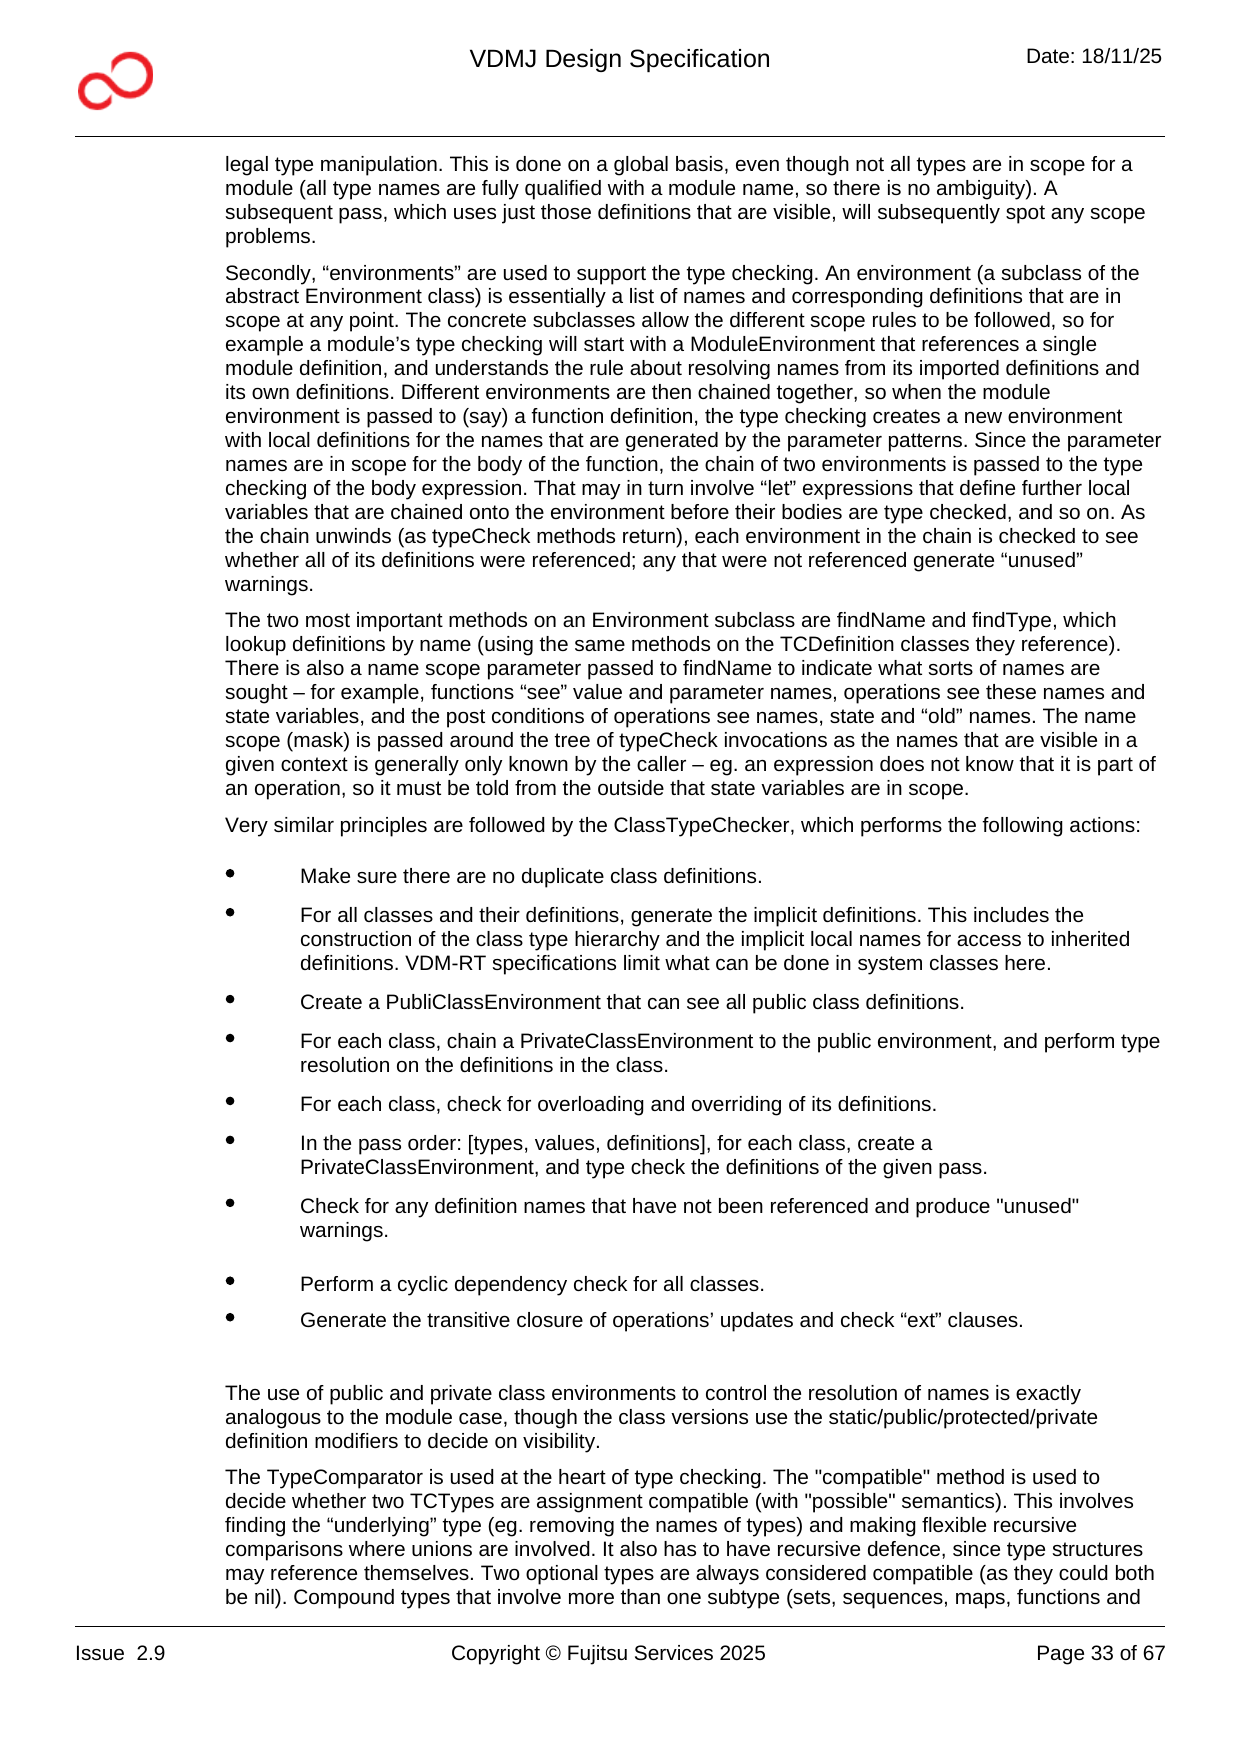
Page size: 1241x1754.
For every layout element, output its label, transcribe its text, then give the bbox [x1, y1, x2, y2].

list For all classes and their definitions, generate the implicit definitions. This includes the construction of the class type hierarchy and the implicit local names for access to inherited definitions. VDM-RT specifications limit what can be done in system classes here. [225, 903, 1165, 975]
list Create a PubliClassEnvironment that can see all public class definitions. [225, 990, 1165, 1014]
text Secondly, “environments” are used to support the type checking. An environment (a subclass of the abstract Environment class) is essentially a list of names and corresponding definitions that are in scope at any point. The concrete subclasses allow the different scope rules to be followed, so for example a module’s type checking will start with a ModuleEnvironment that references a single module definition, and understands the rule about resolving names from its imported definitions and its own definitions. Different environments are then chained together, so when the module environment is passed to (say) a function definition, the type checking creates a new environment with local definitions for the names that are generated by the parameter patterns. Since the parameter names are in scope for the body of the function, the chain of two environments is passed to the type checking of the body expression. That may in turn involve “let” expressions that define further local variables that are chained onto the environment before their bodies are type checked, and so on. As the chain unwinds (as typeCheck methods return), each environment in the chain is checked to see whether all of its definitions were referenced; any that were not referenced generate “unused” warnings. [225, 261, 1165, 596]
text Very similar principles are followed by the ClassTypeChecker, which performs the following actions: [225, 813, 1165, 837]
list For each class, check for overloading and overriding of its definitions. [225, 1092, 1165, 1116]
list Perform a cyclic dependency check for all classes. [225, 1272, 1165, 1296]
list Check for any definition names that have not been referenced and produce "unused" warnings. [225, 1194, 1165, 1242]
text The use of public and private class environments to control the resolution of names is exactly analogous to the module case, though the class versions use the static/public/protected/private definition modifiers to decide on visibility. [225, 1381, 1165, 1453]
text The two most important methods on an Environment subclass are findName and findType, which lookup definitions by name (using the same methods on the TCDefinition classes they reference). There is also a name scope parameter passed to findName to indicate what sorts of names are sought – for example, functions “see” value and parameter names, operations see these names and state variables, and the post conditions of operations see names, state and “old” names. The name scope (mask) is passed around the tree of typeCheck invocations as the names that are visible in a given context is generally only known by the caller – eg. an expression does not know that it is part of an operation, so it must be told from the outside that state variables are in scope. [225, 609, 1165, 800]
picture [78, 44, 153, 120]
list Generate the transitive closure of operations’ updates and check “ext” clauses. [225, 1308, 1165, 1332]
text legal type manipulation. This is done on a global basis, even though not all types are in scope for a module (all type names are fully qualified with a module name, so there is no ambiguity). A subsequent pass, which uses just those definitions that are visible, will subsequently spot any scope problems. [225, 152, 1165, 248]
list Make sure there are no duplicate class definitions. [225, 864, 1165, 888]
list In the pass order: [types, values, definitions], for each class, create a PrivateClassEnvironment, and type check the definitions of the given pass. [225, 1131, 1165, 1179]
list For each class, chain a PrivateClassEnvironment to the public environment, and perform type resolution on the definitions in the class. [225, 1029, 1165, 1077]
text The TypeComparator is used at the heart of type checking. The "compatible" method is used to decide whether two TCTypes are assignment compatible (with "possible" semantics). This involves finding the “underlying” type (eg. removing the names of types) and making flexible recursive comparisons where unions are involved. It also has to have recursive defence, since type structures may reference themselves. Two optional types are always considered compatible (as they could both be nil). Compound types that involve more than one subtype (sets, sequences, maps, functions and [225, 1466, 1165, 1609]
